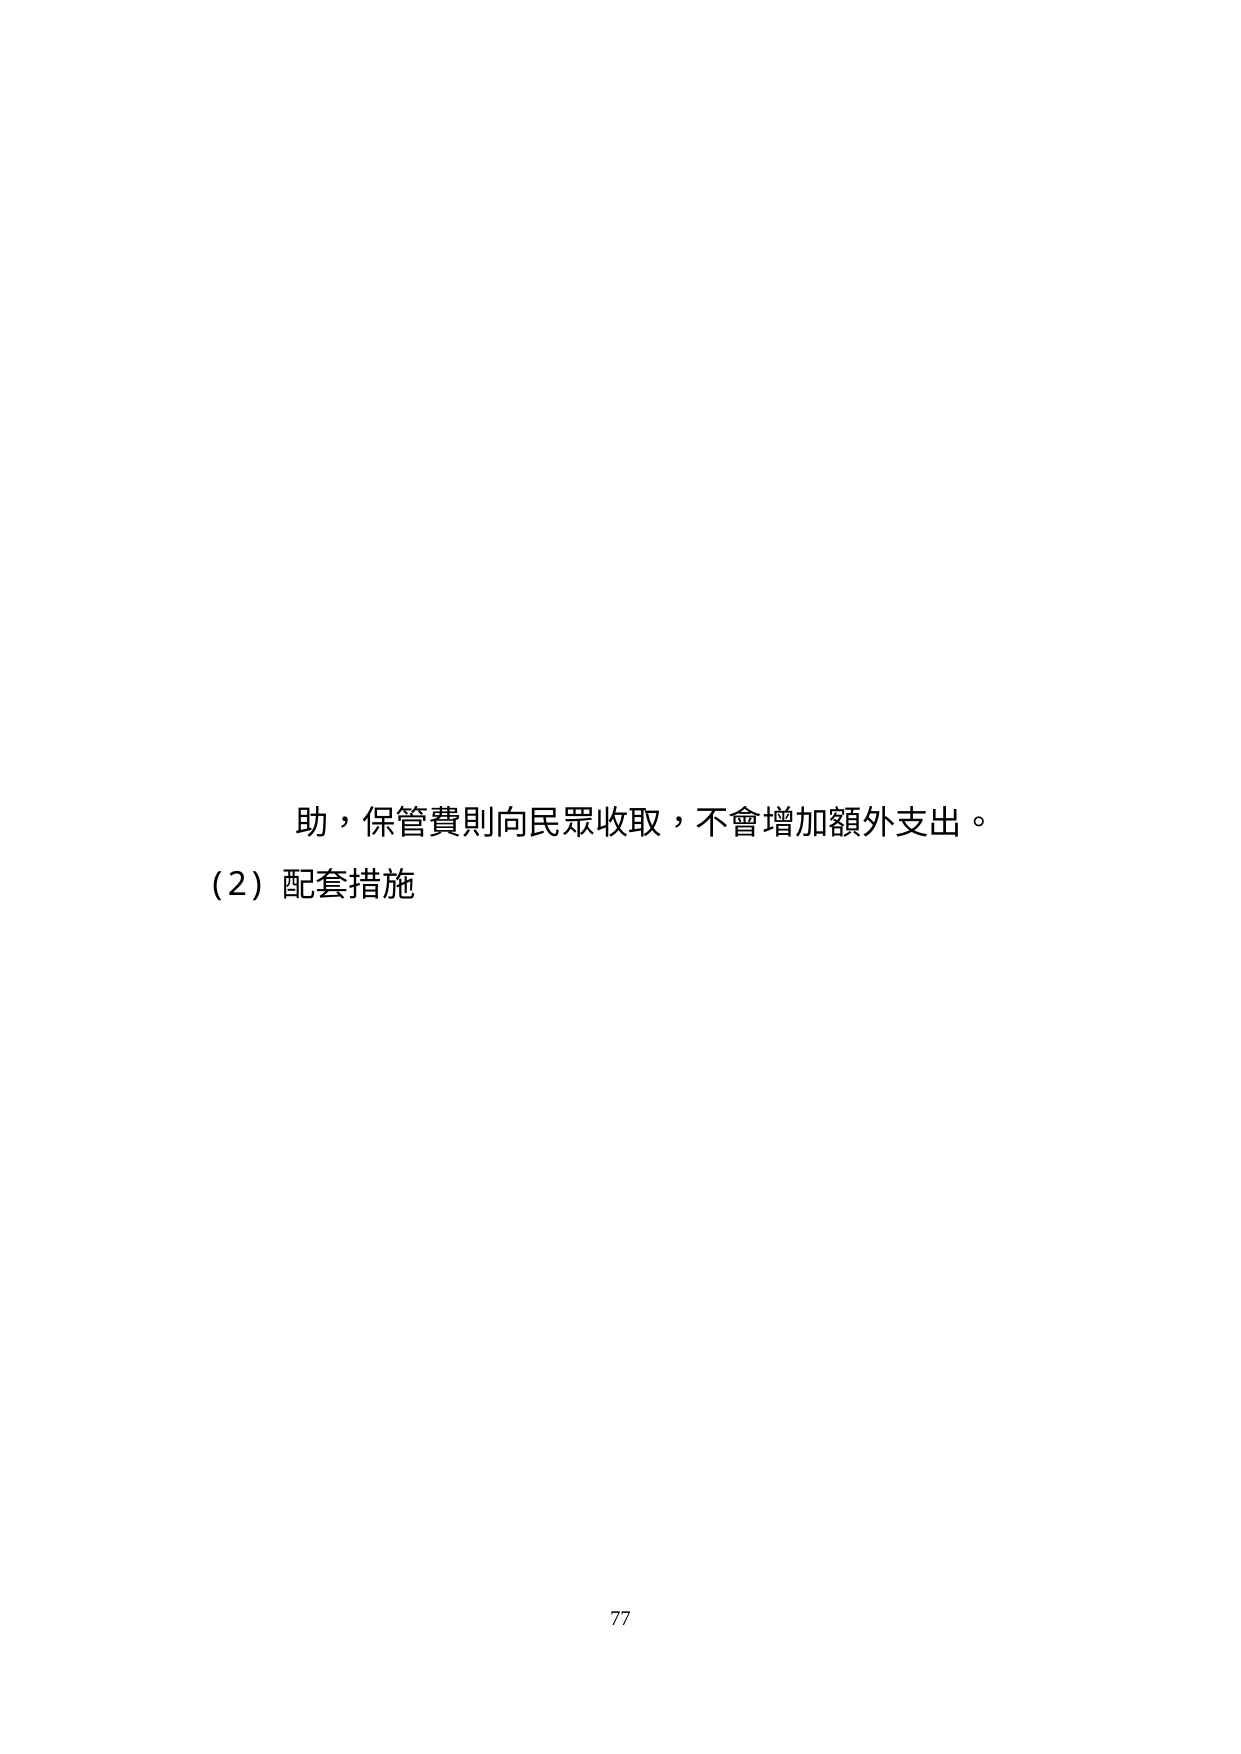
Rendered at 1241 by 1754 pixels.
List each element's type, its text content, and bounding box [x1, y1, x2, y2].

text 助，保管費則向民眾收取，不會增加額外支出。 [295, 778, 1092, 841]
list 配套措施 [207, 841, 1092, 903]
